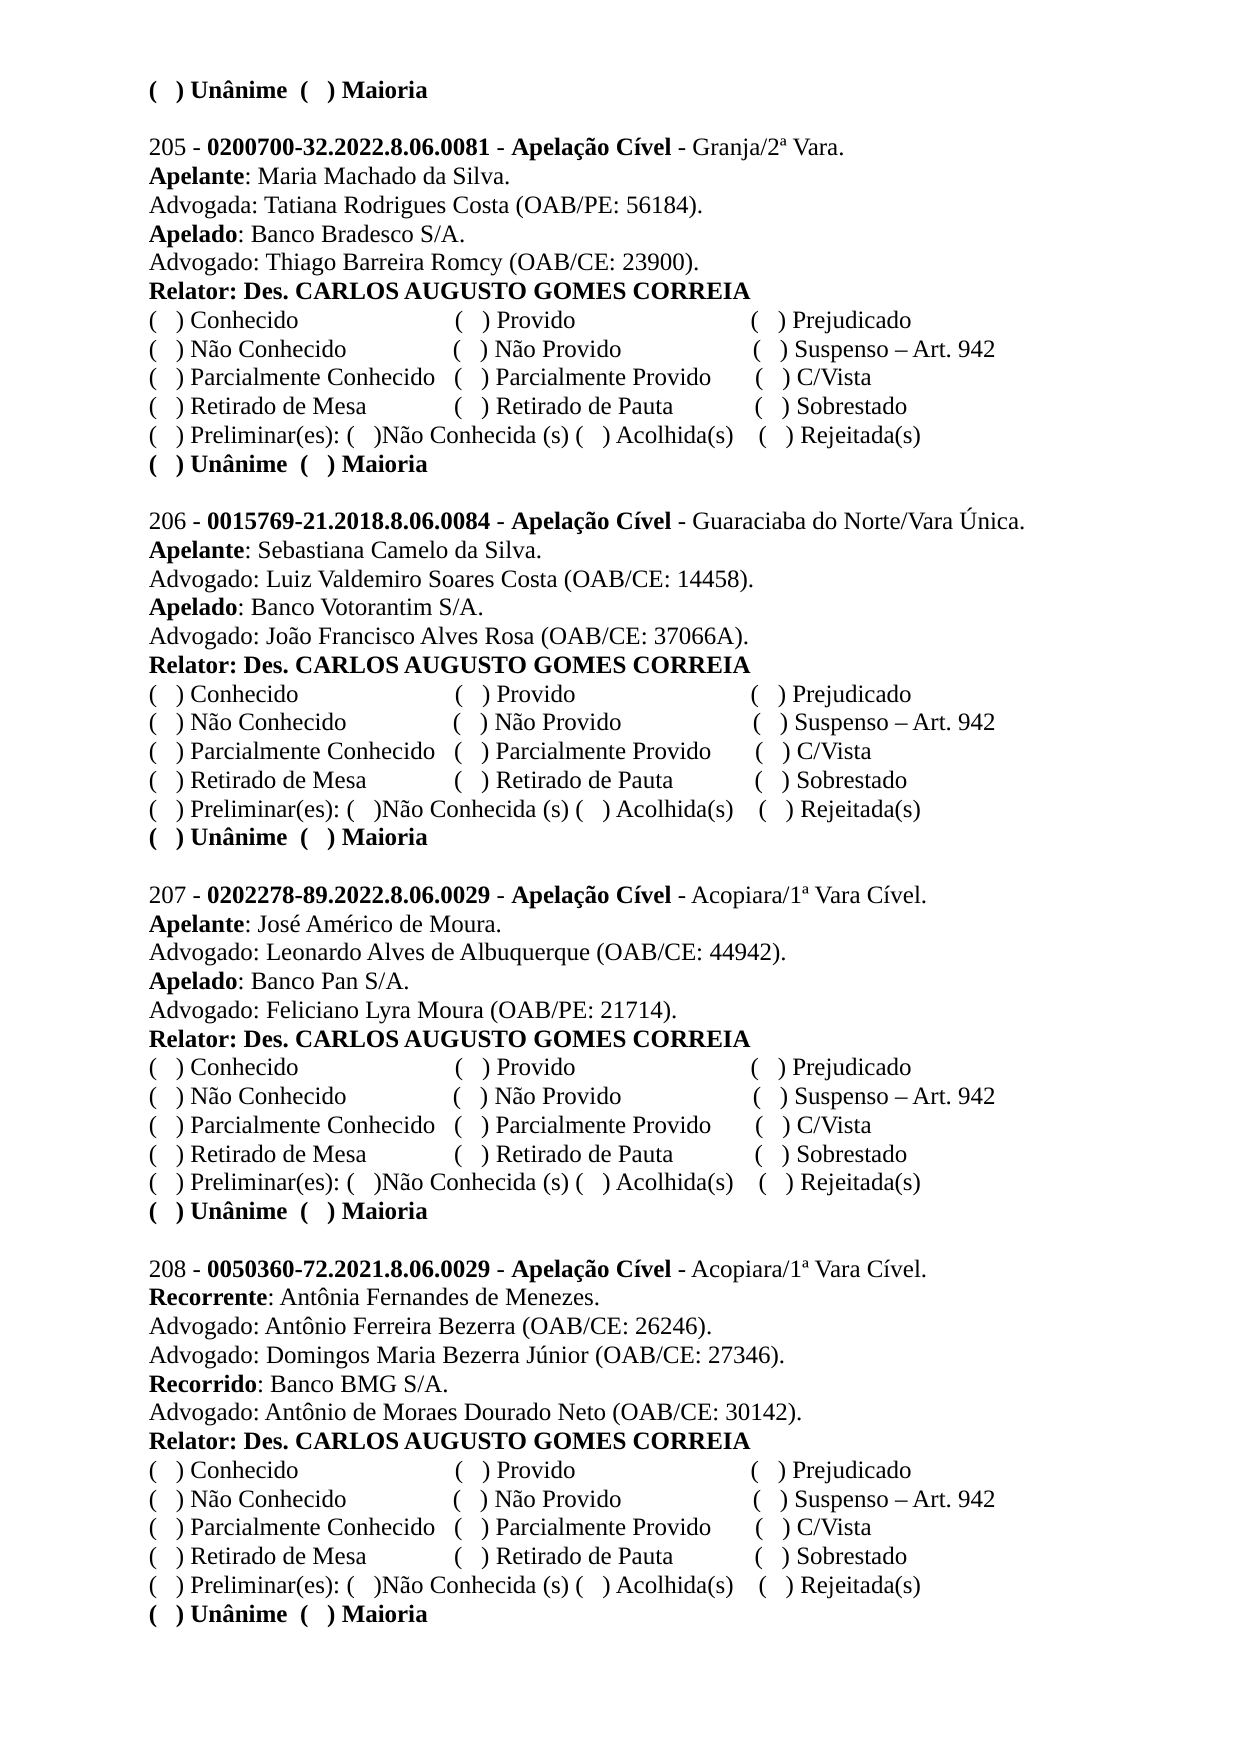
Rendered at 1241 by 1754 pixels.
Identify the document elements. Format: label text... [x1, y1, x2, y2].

text ( ) Unânime ( ) Maioria [148, 822, 1158, 851]
text ( ) Conhecido ( ) Provido ( ) Prejudicado [148, 1052, 1141, 1081]
text Advogado: Luiz Valdemiro Soares Costa (OAB/CE: 14458). [148, 564, 1141, 592]
text Advogado: Leonardo Alves de Albuquerque (OAB/CE: 44942). [148, 937, 1141, 966]
text ( ) Preliminar(es): ( )Não Conhecida (s) ( ) Acolhida(s) ( ) Rejeitada(s) [148, 1570, 1158, 1599]
text ( ) Não Conhecido ( ) Não Provido ( ) Suspenso – Art. 942 [148, 1484, 1158, 1512]
text Recorrente: Antônia Fernandes de Menezes. [148, 1282, 1141, 1311]
text ( ) Parcialmente Conhecido ( ) Parcialmente Provido ( ) C/Vista [148, 362, 1158, 391]
text Apelado: Banco Pan S/A. [148, 966, 1141, 995]
text ( ) Retirado de Mesa ( ) Retirado de Pauta ( ) Sobrestado [148, 765, 1158, 794]
text ( ) Unânime ( ) Maioria [148, 1599, 1158, 1627]
text ( ) Parcialmente Conhecido ( ) Parcialmente Provido ( ) C/Vista [148, 1512, 1158, 1541]
text ( ) Retirado de Mesa ( ) Retirado de Pauta ( ) Sobrestado [148, 1139, 1158, 1167]
text Advogado: Feliciano Lyra Moura (OAB/PE: 21714). [148, 995, 1141, 1024]
text Advogado: Thiago Barreira Romcy (OAB/CE: 23900). [148, 247, 1141, 276]
text ( ) Não Conhecido ( ) Não Provido ( ) Suspenso – Art. 942 [148, 334, 1158, 362]
text Advogada: Tatiana Rodrigues Costa (OAB/PE: 56184). [148, 190, 1141, 219]
text ( ) Unânime ( ) Maioria [148, 75, 1158, 104]
text Relator: Des. CARLOS AUGUSTO GOMES CORREIA [148, 276, 1141, 305]
text ( ) Não Conhecido ( ) Não Provido ( ) Suspenso – Art. 942 [148, 1081, 1158, 1110]
text ( ) Conhecido ( ) Provido ( ) Prejudicado [148, 1455, 1141, 1484]
text Apelado: Banco Votorantim S/A. [148, 592, 1141, 621]
text Relator: Des. CARLOS AUGUSTO GOMES CORREIA [148, 1024, 1141, 1052]
text ( ) Conhecido ( ) Provido ( ) Prejudicado [148, 305, 1141, 334]
text ( ) Unânime ( ) Maioria [148, 449, 1158, 477]
text ( ) Preliminar(es): ( )Não Conhecida (s) ( ) Acolhida(s) ( ) Rejeitada(s) [148, 1167, 1158, 1196]
text ( ) Parcialmente Conhecido ( ) Parcialmente Provido ( ) C/Vista [148, 736, 1158, 765]
text Relator: Des. CARLOS AUGUSTO GOMES CORREIA [148, 1426, 1141, 1455]
text Relator: Des. CARLOS AUGUSTO GOMES CORREIA [148, 650, 1141, 679]
text 206 - 0015769-21.2018.8.06.0084 - Apelação Cível - Guaraciaba do Norte/Vara Única. [148, 506, 1141, 535]
text 207 - 0202278-89.2022.8.06.0029 - Apelação Cível - Acopiara/1ª Vara Cível. [148, 880, 1141, 909]
text ( ) Conhecido ( ) Provido ( ) Prejudicado [148, 679, 1141, 707]
text ( ) Retirado de Mesa ( ) Retirado de Pauta ( ) Sobrestado [148, 1541, 1158, 1570]
text ( ) Parcialmente Conhecido ( ) Parcialmente Provido ( ) C/Vista [148, 1110, 1158, 1139]
text Advogado: João Francisco Alves Rosa (OAB/CE: 37066A). [148, 621, 1141, 650]
text Apelante: Maria Machado da Silva. [148, 161, 1141, 190]
text ( ) Unânime ( ) Maioria [148, 1196, 1158, 1225]
text Apelado: Banco Bradesco S/A. [148, 219, 1141, 247]
text 205 - 0200700-32.2022.8.06.0081 - Apelação Cível - Granja/2ª Vara. [148, 132, 1141, 161]
text ( ) Preliminar(es): ( )Não Conhecida (s) ( ) Acolhida(s) ( ) Rejeitada(s) [148, 420, 1158, 449]
text Advogado: Antônio de Moraes Dourado Neto (OAB/CE: 30142). [148, 1397, 1141, 1426]
text Advogado: Domingos Maria Bezerra Júnior (OAB/CE: 27346). [148, 1340, 1141, 1369]
text ( ) Preliminar(es): ( )Não Conhecida (s) ( ) Acolhida(s) ( ) Rejeitada(s) [148, 794, 1158, 822]
text Apelante: José Américo de Moura. [148, 909, 1141, 937]
text 208 - 0050360-72.2021.8.06.0029 - Apelação Cível - Acopiara/1ª Vara Cível. [148, 1254, 1141, 1282]
text Advogado: Antônio Ferreira Bezerra (OAB/CE: 26246). [148, 1311, 1141, 1340]
text ( ) Não Conhecido ( ) Não Provido ( ) Suspenso – Art. 942 [148, 707, 1158, 736]
text Recorrido: Banco BMG S/A. [148, 1369, 1141, 1397]
text ( ) Retirado de Mesa ( ) Retirado de Pauta ( ) Sobrestado [148, 391, 1158, 420]
text Apelante: Sebastiana Camelo da Silva. [148, 535, 1141, 564]
